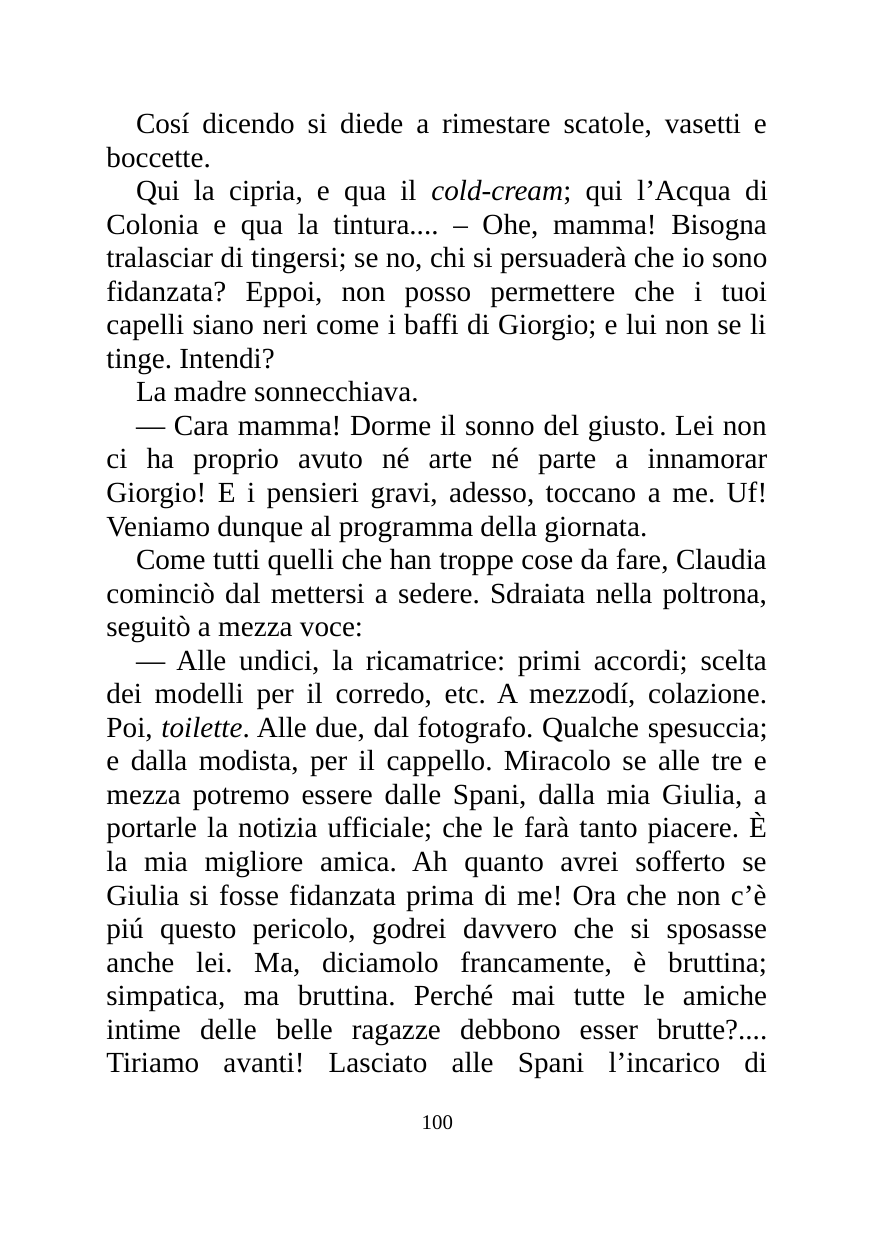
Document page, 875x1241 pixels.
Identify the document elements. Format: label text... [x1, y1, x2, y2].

text Cosí dicendo si diede a rimestare scatole, vasetti e boccette. [106, 106, 768, 173]
text La madre sonnecchiava. [106, 374, 768, 408]
text Qui la cipria, e qua il cold-cream; qui l’Acqua di Colonia e qua la tintura.... – Ohe, mamma! Bisogna tralasciar di tingersi; se no, chi si persuaderà che io sono fidanzata? Eppoi, non posso permettere che i tuoi capelli siano neri come i baffi di Giorgio; e lui non se li tinge. Intendi? [106, 173, 768, 374]
text — Alle undici, la ricamatrice: primi accordi; scelta dei modelli per il corredo, etc. A mezzodí, colazione. Poi, toilette. Alle due, dal fotografo. Qualche spesuccia; e dalla modista, per il cappello. Miracolo se alle tre e mezza potremo essere dalle Spani, dalla mia Giulia, a portarle la notizia ufficiale; che le farà tanto piacere. È la mia migliore amica. Ah quanto avrei sofferto se Giulia si fosse fidanzata prima di me! Ora che non c’è piú questo pericolo, godrei davvero che si sposasse anche lei. Ma, diciamolo francamente, è bruttina; simpatica, ma bruttina. Perché mai tutte le amiche intime delle belle ragazze debbono esser brutte?.... Tiriamo avanti! Lasciato alle Spani l’incarico di [106, 643, 768, 1079]
text — Cara mamma! Dorme il sonno del giusto. Lei non ci ha proprio avuto né arte né parte a innamorar Giorgio! E i pensieri gravi, adesso, toccano a me. Uf! Veniamo dunque al programma della giornata. [106, 408, 768, 542]
text Come tutti quelli che han troppe cose da fare, Claudia cominciò dal mettersi a sedere. Sdraiata nella poltrona, seguitò a mezza voce: [106, 542, 768, 643]
